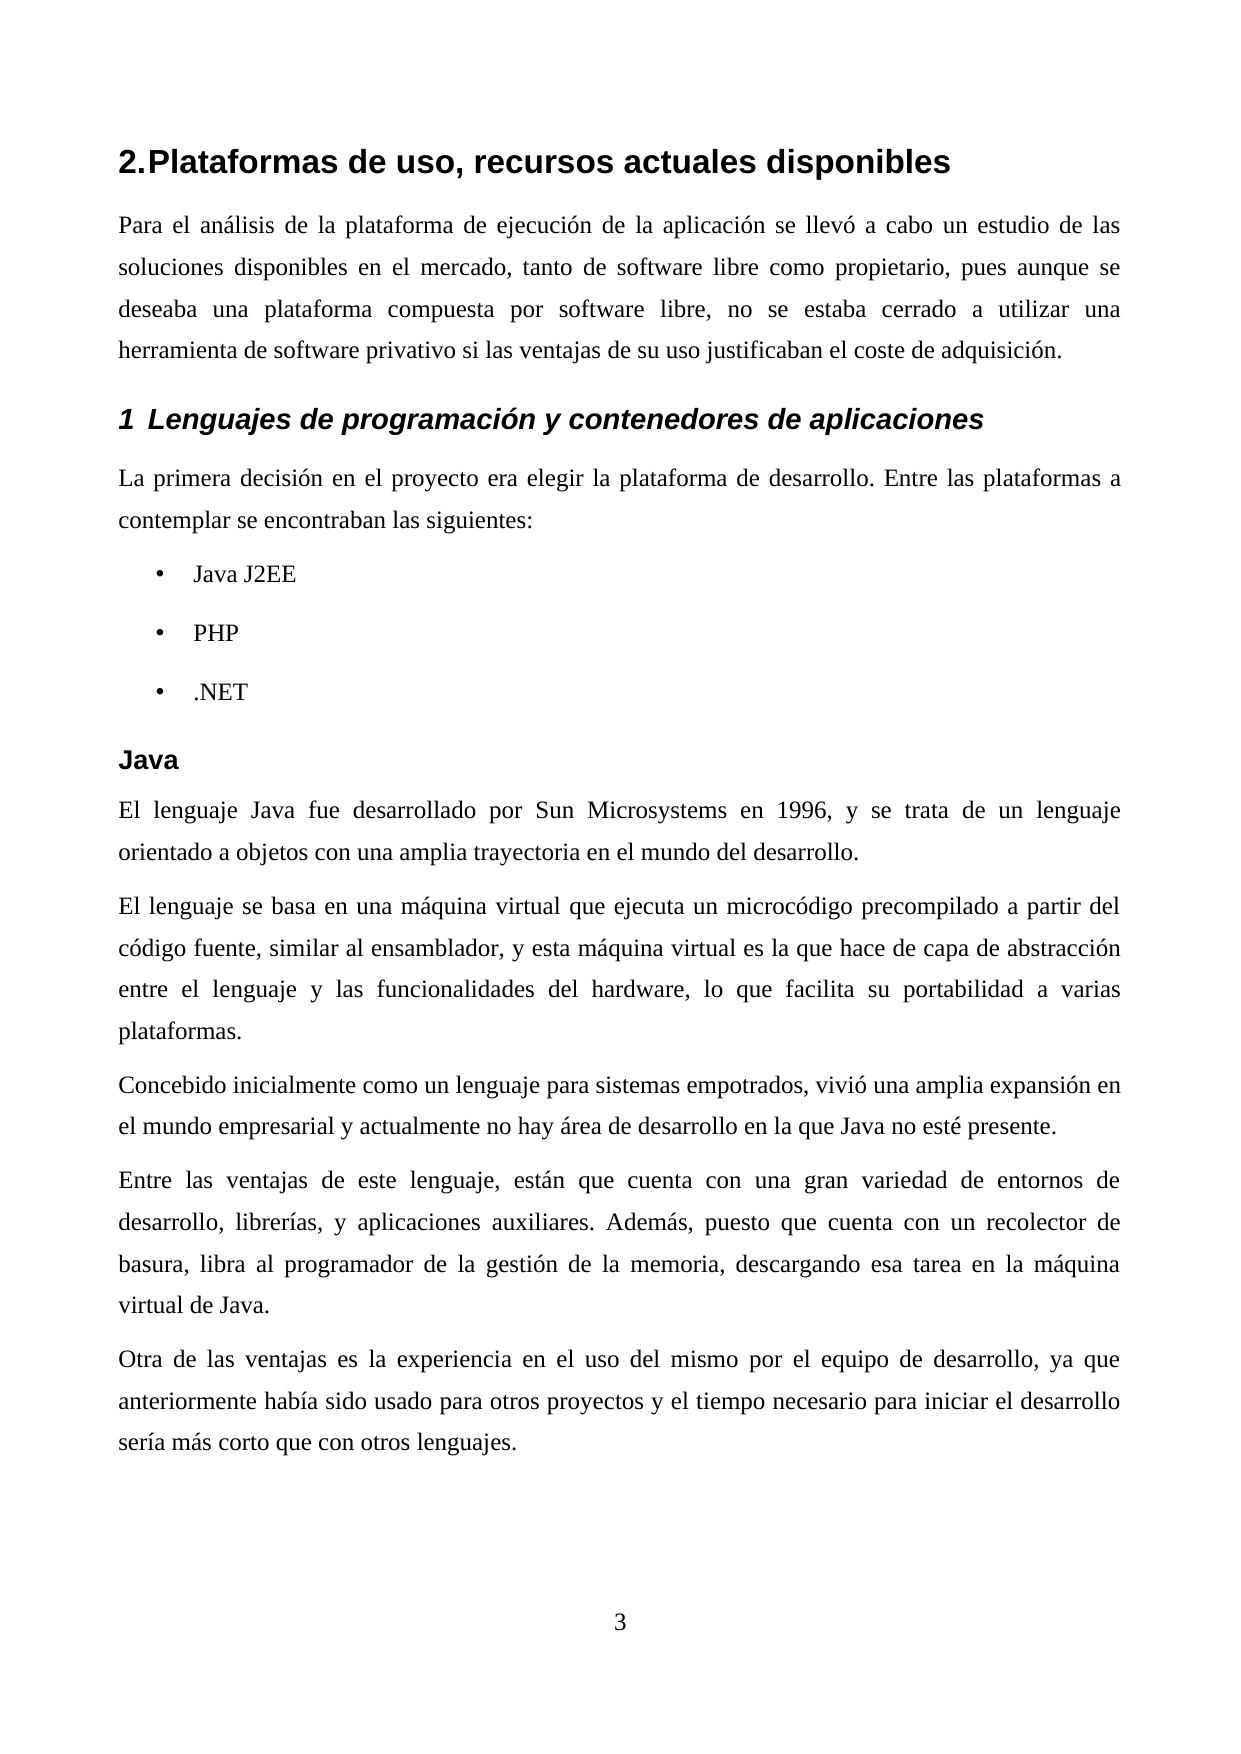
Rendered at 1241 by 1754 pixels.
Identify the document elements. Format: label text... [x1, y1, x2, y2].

list Java J2EE [156, 560, 1122, 587]
subtitle Java [118, 745, 1122, 775]
text El lenguaje Java fue desarrollado por Sun Microsystems en 1996, y se trata de un lenguaje orientado a objetos con una amplia trayectoria en el mundo del desarrollo. [118, 797, 1122, 866]
subtitle Lenguajes de programación y contenedores de aplicaciones [118, 403, 1122, 435]
text Otra de las ventajas es la experiencia en el uso del mismo por el equipo de desarrollo, ya que anteriormente había sido usado para otros proyectos y el tiempo necesario para iniciar el desarrollo sería más corto que con otros lenguajes. [118, 1345, 1122, 1456]
text Concebido inicialmente como un lenguaje para sistemas empotrados, vivió una amplia expansión en el mundo empresarial y actualmente no hay área de desarrollo en la que Java no esté presente. [118, 1071, 1122, 1140]
text Para el análisis de la plataforma de ejecución de la aplicación se llevó a cabo un estudio de las soluciones disponibles en el mercado, tanto de software libre como propietario, pues aunque se deseaba una plataforma compuesta por software libre, no se estaba cerrado a utilizar una herramienta de software privativo si las ventajas de su uso justificaban el coste de adquisición. [118, 212, 1122, 364]
text Entre las ventajas de este lenguaje, están que cuenta con una gran variedad de entornos de desarrollo, librerías, y aplicaciones auxiliares. Además, puesto que cuenta con un recolector de basura, libra al programador de la gestión de la memoria, descargando esa tarea en la máquina virtual de Java. [118, 1167, 1122, 1319]
text El lenguaje se basa en una máquina virtual que ejecuta un microcódigo precompilado a partir del código fuente, similar al ensamblador, y esta máquina virtual es la que hace de capa de abstracción entre el lenguaje y las funcionalidades del hardware, lo que facilita su portabilidad a varias plataformas. [118, 892, 1122, 1044]
list PHP [156, 619, 1122, 647]
subtitle Plataformas de uso, recursos actuales disponibles [118, 143, 1122, 180]
text La primera decisión en el proyecto era elegir la plataforma de desarrollo. Entre las plataformas a contemplar se encontraban las siguientes: [118, 464, 1122, 533]
list .NET [156, 678, 1122, 706]
